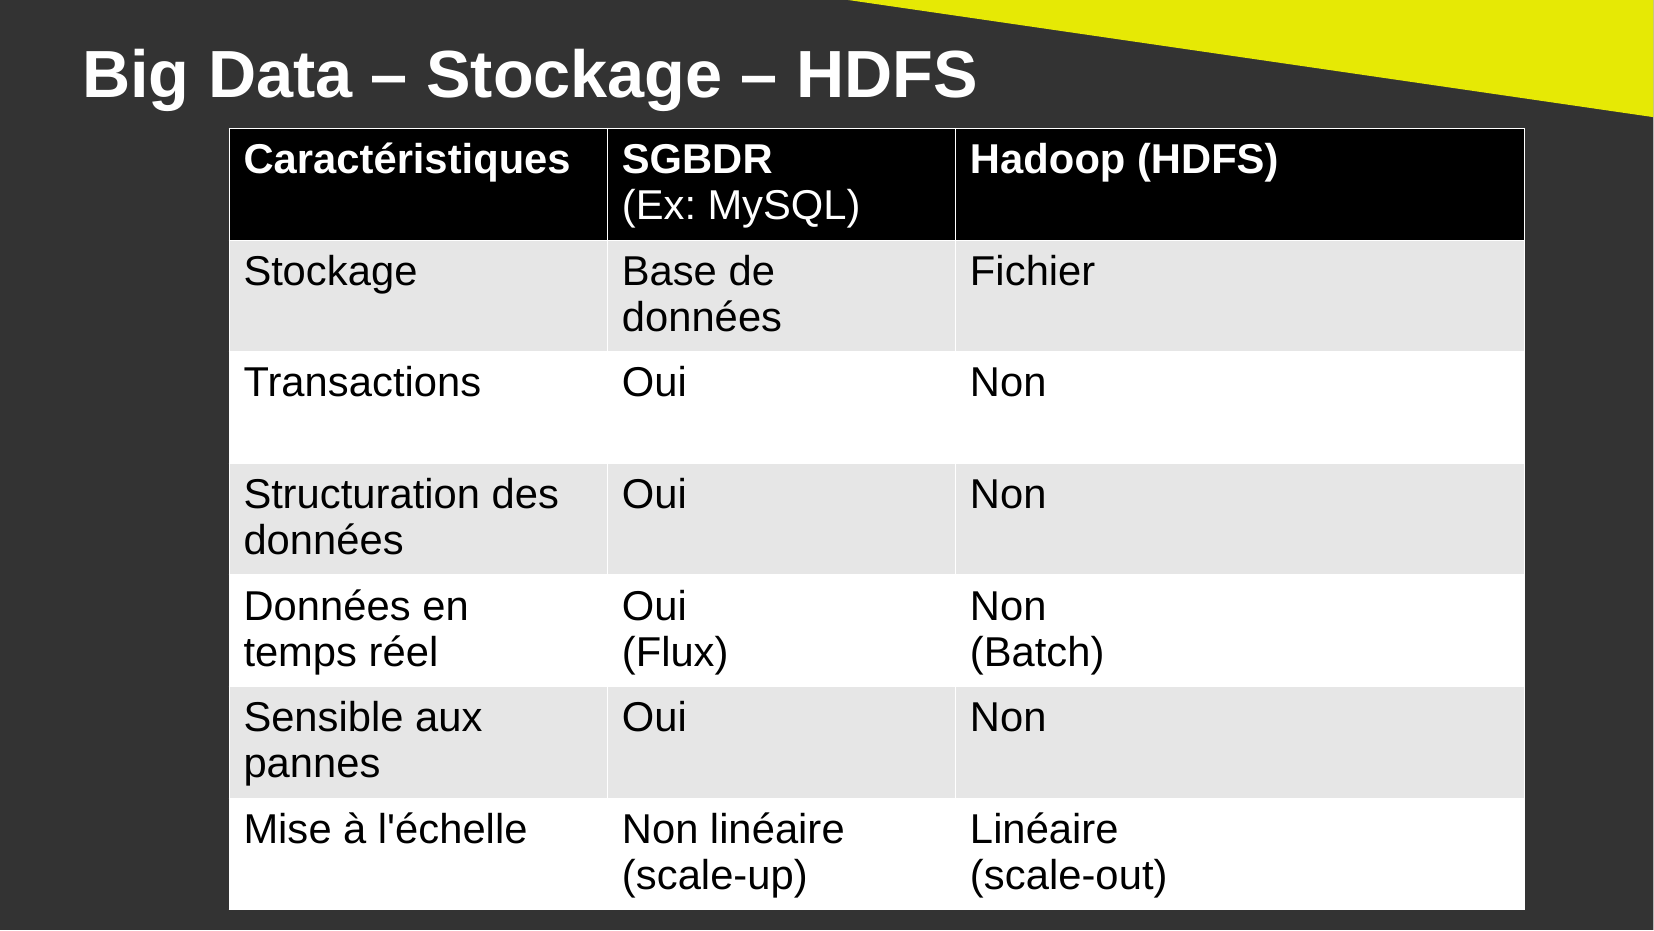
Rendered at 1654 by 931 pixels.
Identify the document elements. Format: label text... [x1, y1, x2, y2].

table_cell Base de données [608, 241, 955, 351]
table_cell Oui [608, 687, 955, 798]
table_header SGBDR (Ex: MySQL) [608, 129, 955, 240]
table_cell Mise à l'échelle [230, 799, 607, 909]
table_cell Données en temps réel [230, 575, 607, 686]
table_cell Non [956, 352, 1524, 463]
table_cell Oui [608, 464, 955, 574]
table_header Hadoop (HDFS) [956, 129, 1524, 240]
text_box [848, 0, 1654, 118]
table_cell Transactions [230, 352, 607, 463]
table_cell Stockage [230, 241, 607, 351]
table_cell Oui (Flux) [608, 575, 955, 686]
table_cell Non linéaire (scale-up) [608, 799, 955, 909]
table_cell Non (Batch) [956, 575, 1524, 686]
title Big Data – Stockage – HDFS [82, 37, 1571, 115]
table_cell Non [956, 687, 1524, 798]
table_cell Sensible aux pannes [230, 687, 607, 798]
table_cell Fichier [956, 241, 1524, 351]
table_header Caractéristiques [230, 129, 607, 240]
table_cell Structuration des données [230, 464, 607, 574]
table_cell Oui [608, 352, 955, 463]
table_cell Non [956, 464, 1524, 574]
table_cell Linéaire (scale-out) [956, 799, 1524, 909]
